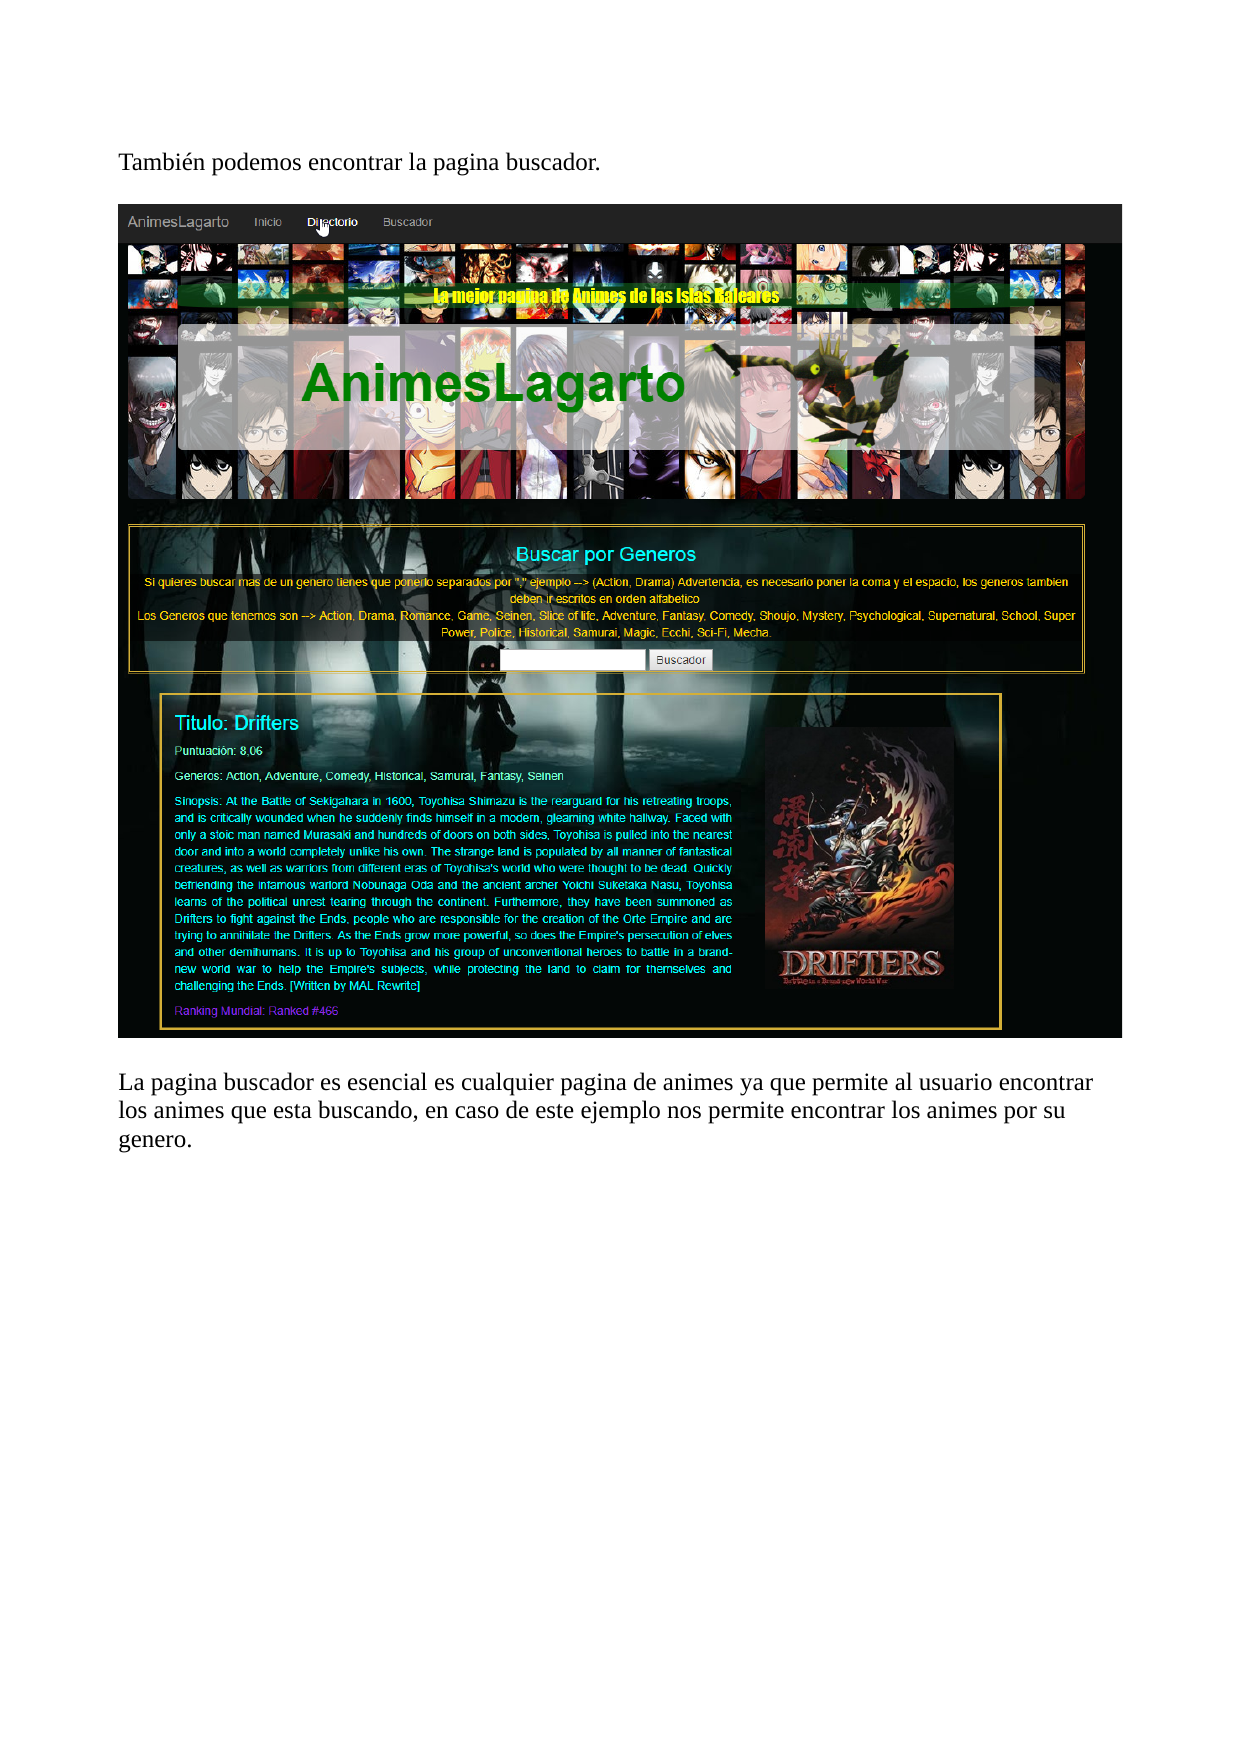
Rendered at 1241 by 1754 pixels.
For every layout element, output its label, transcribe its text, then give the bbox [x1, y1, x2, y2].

picture [118, 204, 1123, 1038]
text La pagina buscador es esencial es cualquier pagina de animes ya que permite al usuario encontrar los animes que esta buscando, en caso de este ejemplo nos permite encontrar los animes por su genero. [118, 1067, 1122, 1153]
text También podemos encontrar la pagina buscador. [118, 147, 1122, 176]
